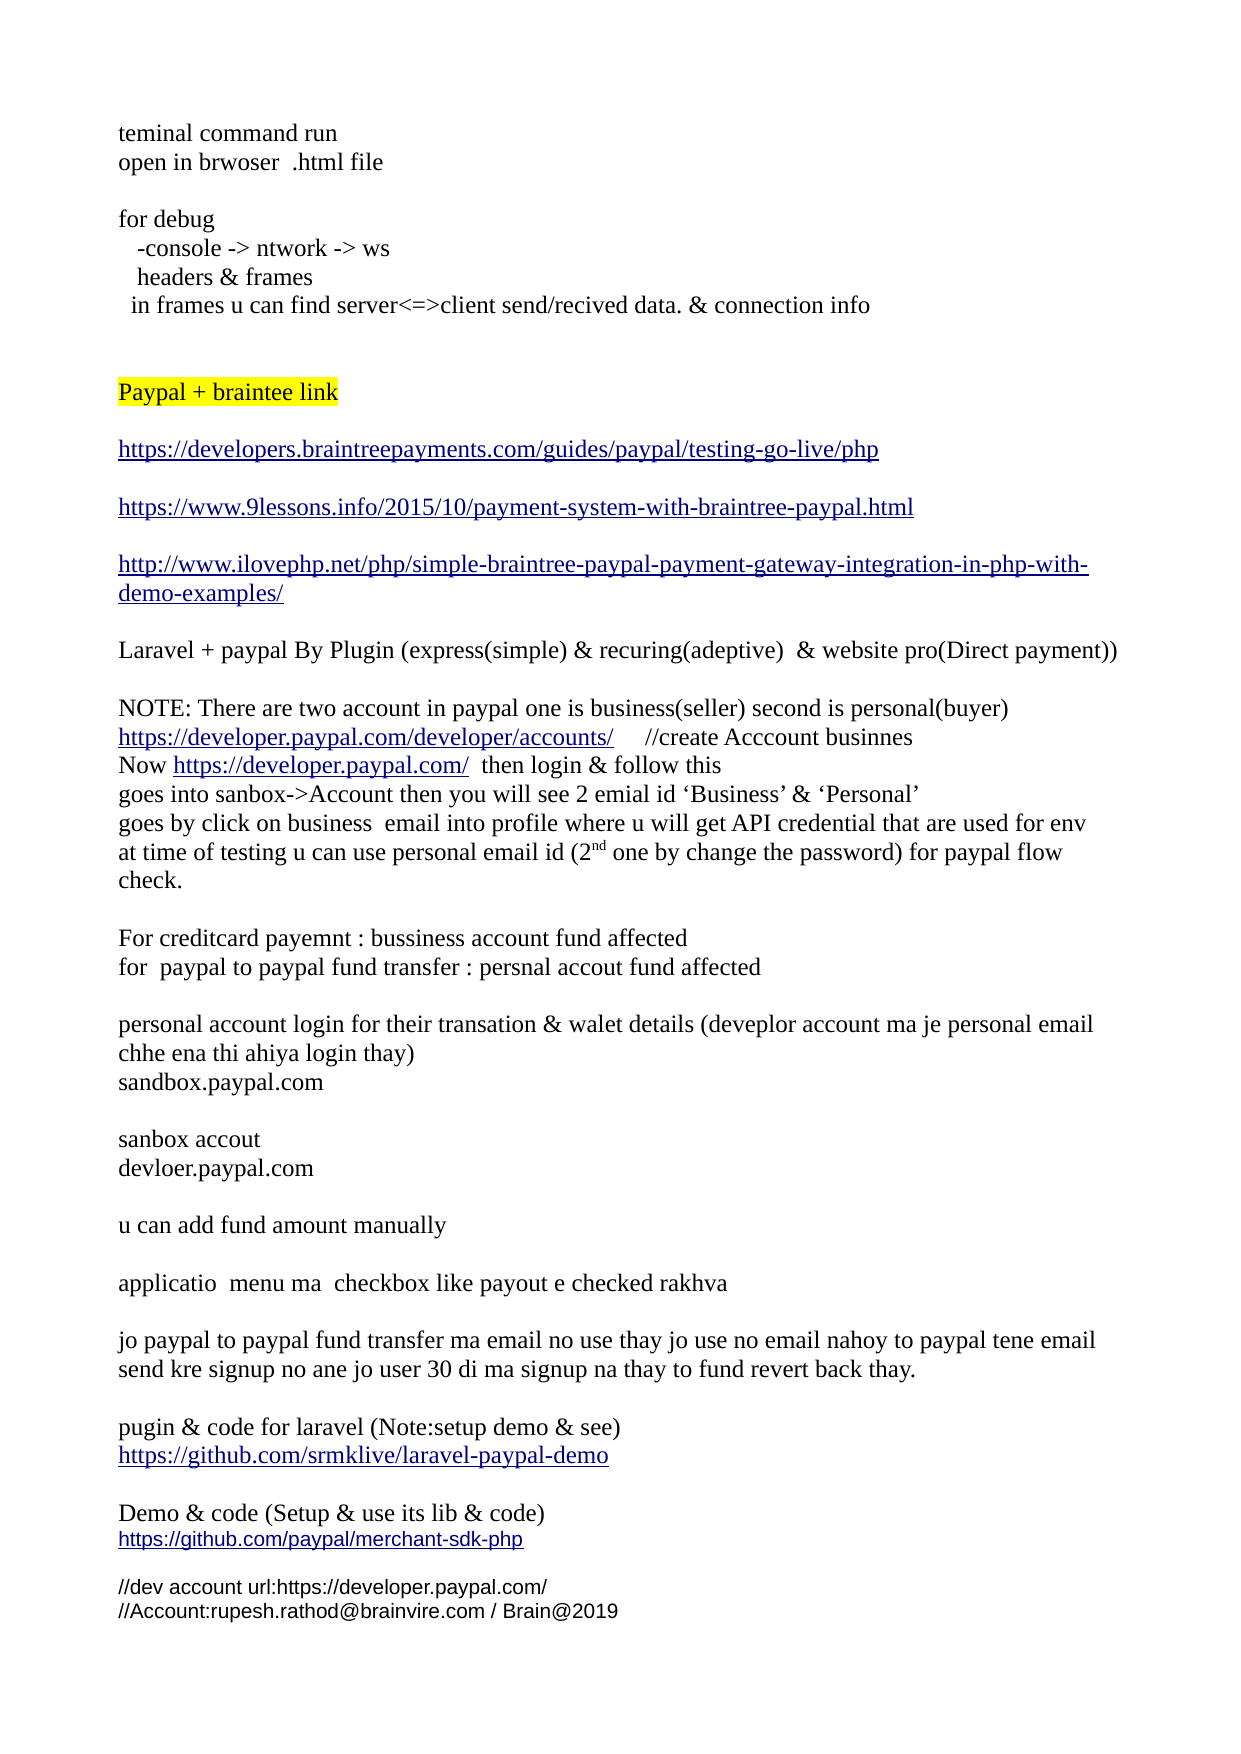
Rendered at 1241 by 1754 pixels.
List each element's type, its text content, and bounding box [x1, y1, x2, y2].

text //Account:rupesh.rathod@brainvire.com / Brain@2019 [118, 1599, 1122, 1623]
text Now https://developer.paypal.com/ then login & follow this [118, 751, 1122, 779]
text pugin & code for laravel (Note:setup demo & see) [118, 1412, 1122, 1441]
text goes by click on business email into profile where u will get API credential that are used for env [118, 808, 1122, 837]
text https://developer.paypal.com/developer/accounts/ //create Acccount businnes [118, 722, 1122, 751]
text https://github.com/srmklive/laravel-paypal-demo [118, 1441, 1122, 1469]
text headers & frames [118, 262, 1122, 291]
text at time of testing u can use personal email id (2nd one by change the password) for paypal flow check. [118, 837, 1122, 894]
text teminal command run [118, 118, 1122, 147]
text for paypal to paypal fund transfer : persnal accout fund affected [118, 952, 1122, 981]
text //dev account url:https://developer.paypal.com/ [118, 1575, 1122, 1599]
text u can add fund amount manually [118, 1211, 1122, 1239]
text applicatio menu ma checkbox like payout e checked rakhva [118, 1268, 1122, 1297]
text Laravel + paypal By Plugin (express(simple) & recuring(adeptive) & website pro(Direct payment)) [118, 636, 1122, 664]
text in frames u can find server<=>client send/recived data. & connection info [118, 291, 1122, 319]
text https://developers.braintreepayments.com/guides/paypal/testing-go-live/php [118, 434, 1122, 463]
text -console -> ntwork -> ws [118, 233, 1122, 262]
text Paypal + braintee link [118, 377, 1122, 406]
text for debug [118, 204, 1122, 233]
text https://www.9lessons.info/2015/10/payment-system-with-braintree-paypal.html [118, 492, 1122, 521]
text devloer.paypal.com [118, 1153, 1122, 1182]
text NOTE: There are two account in paypal one is business(seller) second is personal(buyer) [118, 693, 1122, 722]
text sanbox accout [118, 1124, 1122, 1153]
text https://github.com/paypal/merchant-sdk-php [118, 1527, 1122, 1551]
text sandbox.paypal.com [118, 1067, 1122, 1096]
text personal account login for their transation & walet details (deveplor account ma je personal email chhe ena thi ahiya login thay) [118, 1009, 1122, 1067]
text Demo & code (Setup & use its lib & code) [118, 1498, 1122, 1527]
text open in brwoser .html file [118, 147, 1122, 176]
text jo paypal to paypal fund transfer ma email no use thay jo use no email nahoy to paypal tene email send kre signup no ane jo user 30 di ma signup na thay to fund revert back thay. [118, 1326, 1122, 1383]
text http://www.ilovephp.net/php/simple-braintree-paypal-payment-gateway-integration-in-php-with-demo-examples/ [118, 549, 1122, 607]
text For creditcard payemnt : bussiness account fund affected [118, 923, 1122, 952]
text goes into sanbox->Account then you will see 2 emial id ‘Business’ & ‘Personal’ [118, 779, 1122, 808]
